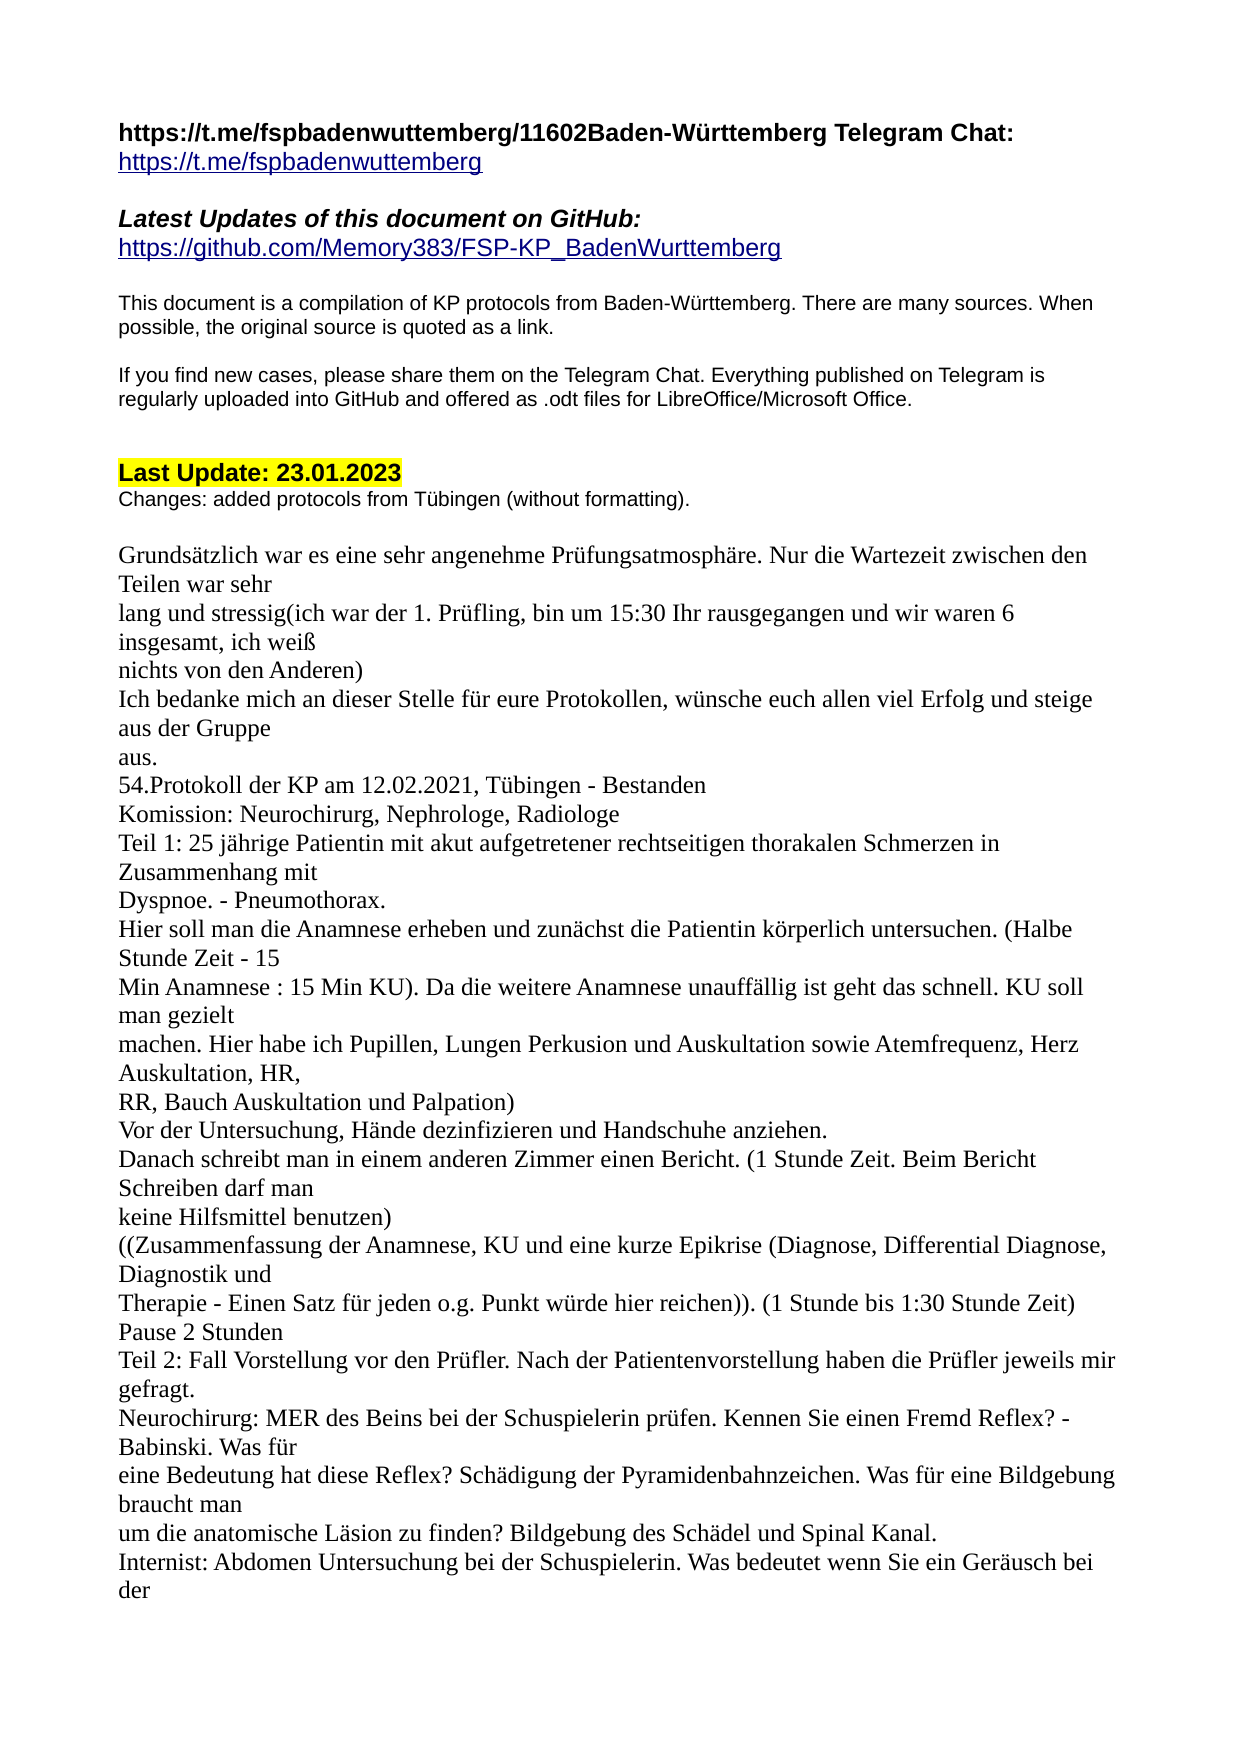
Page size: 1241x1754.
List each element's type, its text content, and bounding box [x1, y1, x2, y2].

text Dyspnoe. - Pneumothorax. [118, 886, 1122, 914]
text Internist: Abdomen Untersuchung bei der Schuspielerin. Was bedeutet wenn Sie ein Geräusch bei der [118, 1547, 1122, 1604]
text Ich bedanke mich an dieser Stelle für eure Protokollen, wünsche euch allen viel Erfolg und steige aus der Gruppe [118, 684, 1122, 742]
text nichts von den Anderen) [118, 656, 1122, 684]
text Grundsätzlich war es eine sehr angenehme Prüfungsatmosphäre. Nur die Wartezeit zwischen den Teilen war sehr [118, 541, 1122, 598]
text machen. Hier habe ich Pupillen, Lungen Perkusion und Auskultation sowie Atemfrequenz, Herz Auskultation, HR, [118, 1029, 1122, 1087]
text RR, Bauch Auskultation und Palpation) [118, 1087, 1122, 1116]
text lang und stressig(ich war der 1. Prüfling, bin um 15:30 Ihr rausgegangen und wir waren 6 insgesamt, ich weiß [118, 598, 1122, 656]
text 54.Protokoll der KP am 12.02.2021, Tübingen - Bestanden [118, 771, 1122, 799]
text um die anatomische Läsion zu finden? Bildgebung des Schädel und Spinal Kanal. [118, 1518, 1122, 1547]
text eine Bedeutung hat diese Reflex? Schädigung der Pyramidenbahnzeichen. Was für eine Bildgebung braucht man [118, 1461, 1122, 1518]
text Teil 2: Fall Vorstellung vor den Prüfler. Nach der Patientenvorstellung haben die Prüfler jeweils mir gefragt. [118, 1346, 1122, 1403]
text Pause 2 Stunden [118, 1317, 1122, 1346]
text aus. [118, 742, 1122, 771]
text Hier soll man die Anamnese erheben und zunächst die Patientin körperlich untersuchen. (Halbe Stunde Zeit - 15 [118, 914, 1122, 972]
text keine Hilfsmittel benutzen) [118, 1202, 1122, 1231]
text Danach schreibt man in einem anderen Zimmer einen Bericht. (1 Stunde Zeit. Beim Bericht Schreiben darf man [118, 1144, 1122, 1202]
text Therapie - Einen Satz für jeden o.g. Punkt würde hier reichen)). (1 Stunde bis 1:30 Stunde Zeit) [118, 1288, 1122, 1317]
text Neurochirurg: MER des Beins bei der Schuspielerin prüfen. Kennen Sie einen Fremd Reflex? - Babinski. Was für [118, 1403, 1122, 1461]
text ((Zusammenfassung der Anamnese, KU und eine kurze Epikrise (Diagnose, Differential Diagnose, Diagnostik und [118, 1231, 1122, 1288]
text Min Anamnese : 15 Min KU). Da die weitere Anamnese unauffällig ist geht das schnell. KU soll man gezielt [118, 972, 1122, 1029]
text Komission: Neurochirurg, Nephrologe, Radiologe [118, 799, 1122, 828]
text Vor der Untersuchung, Hände dezinfizieren und Handschuhe anziehen. [118, 1116, 1122, 1144]
text Teil 1: 25 jährige Patientin mit akut aufgetretener rechtseitigen thorakalen Schmerzen in Zusammenhang mit [118, 828, 1122, 886]
